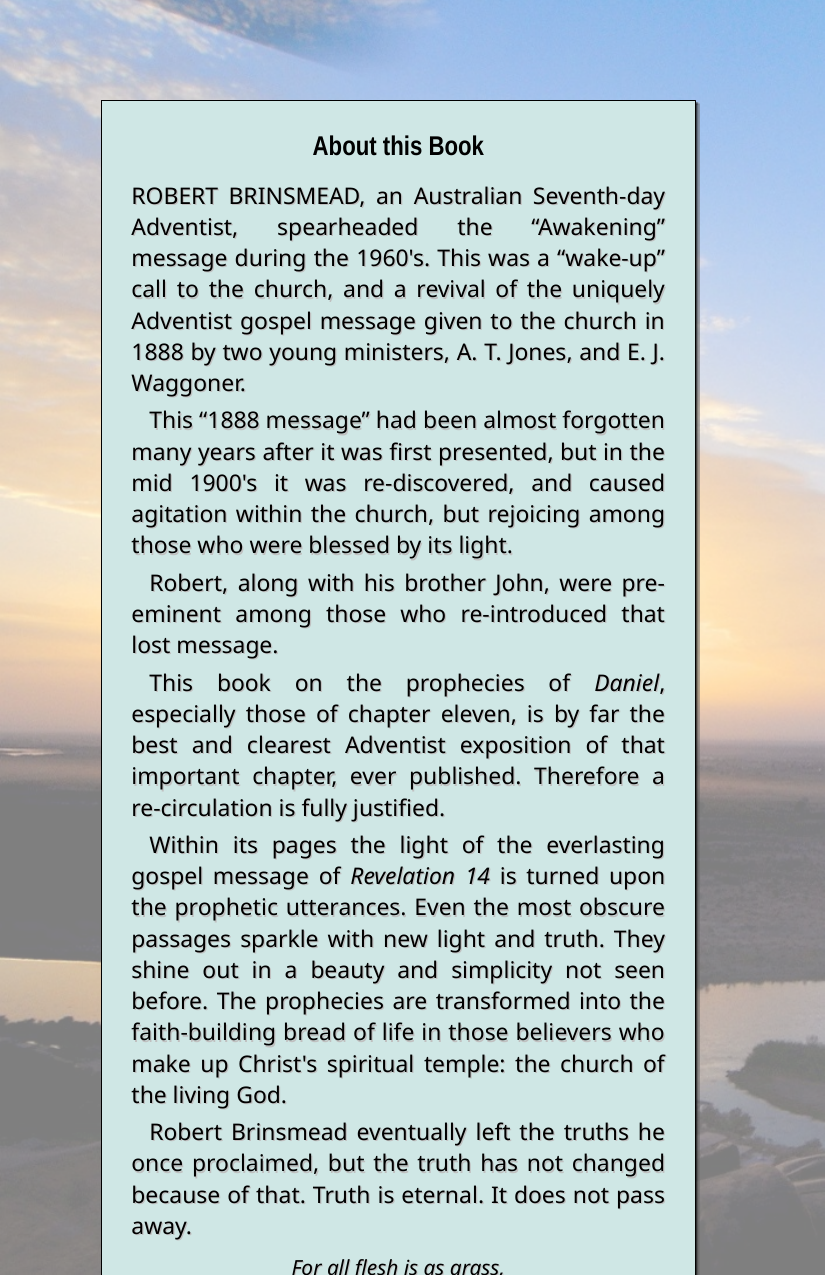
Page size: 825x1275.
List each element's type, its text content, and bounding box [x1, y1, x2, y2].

text Daniel 11:1-2 – Also I in the first year of Darius the Mede, even I, stood to confirm and to strengthen him. And now will I show you the truth. Behold, there shall stand up yet three kings in Persia; and the fourth shall be far richer than they all: and by his strength through his riches he shall stir up all against the realm of Grecia. [0, 0, 825, 1275]
